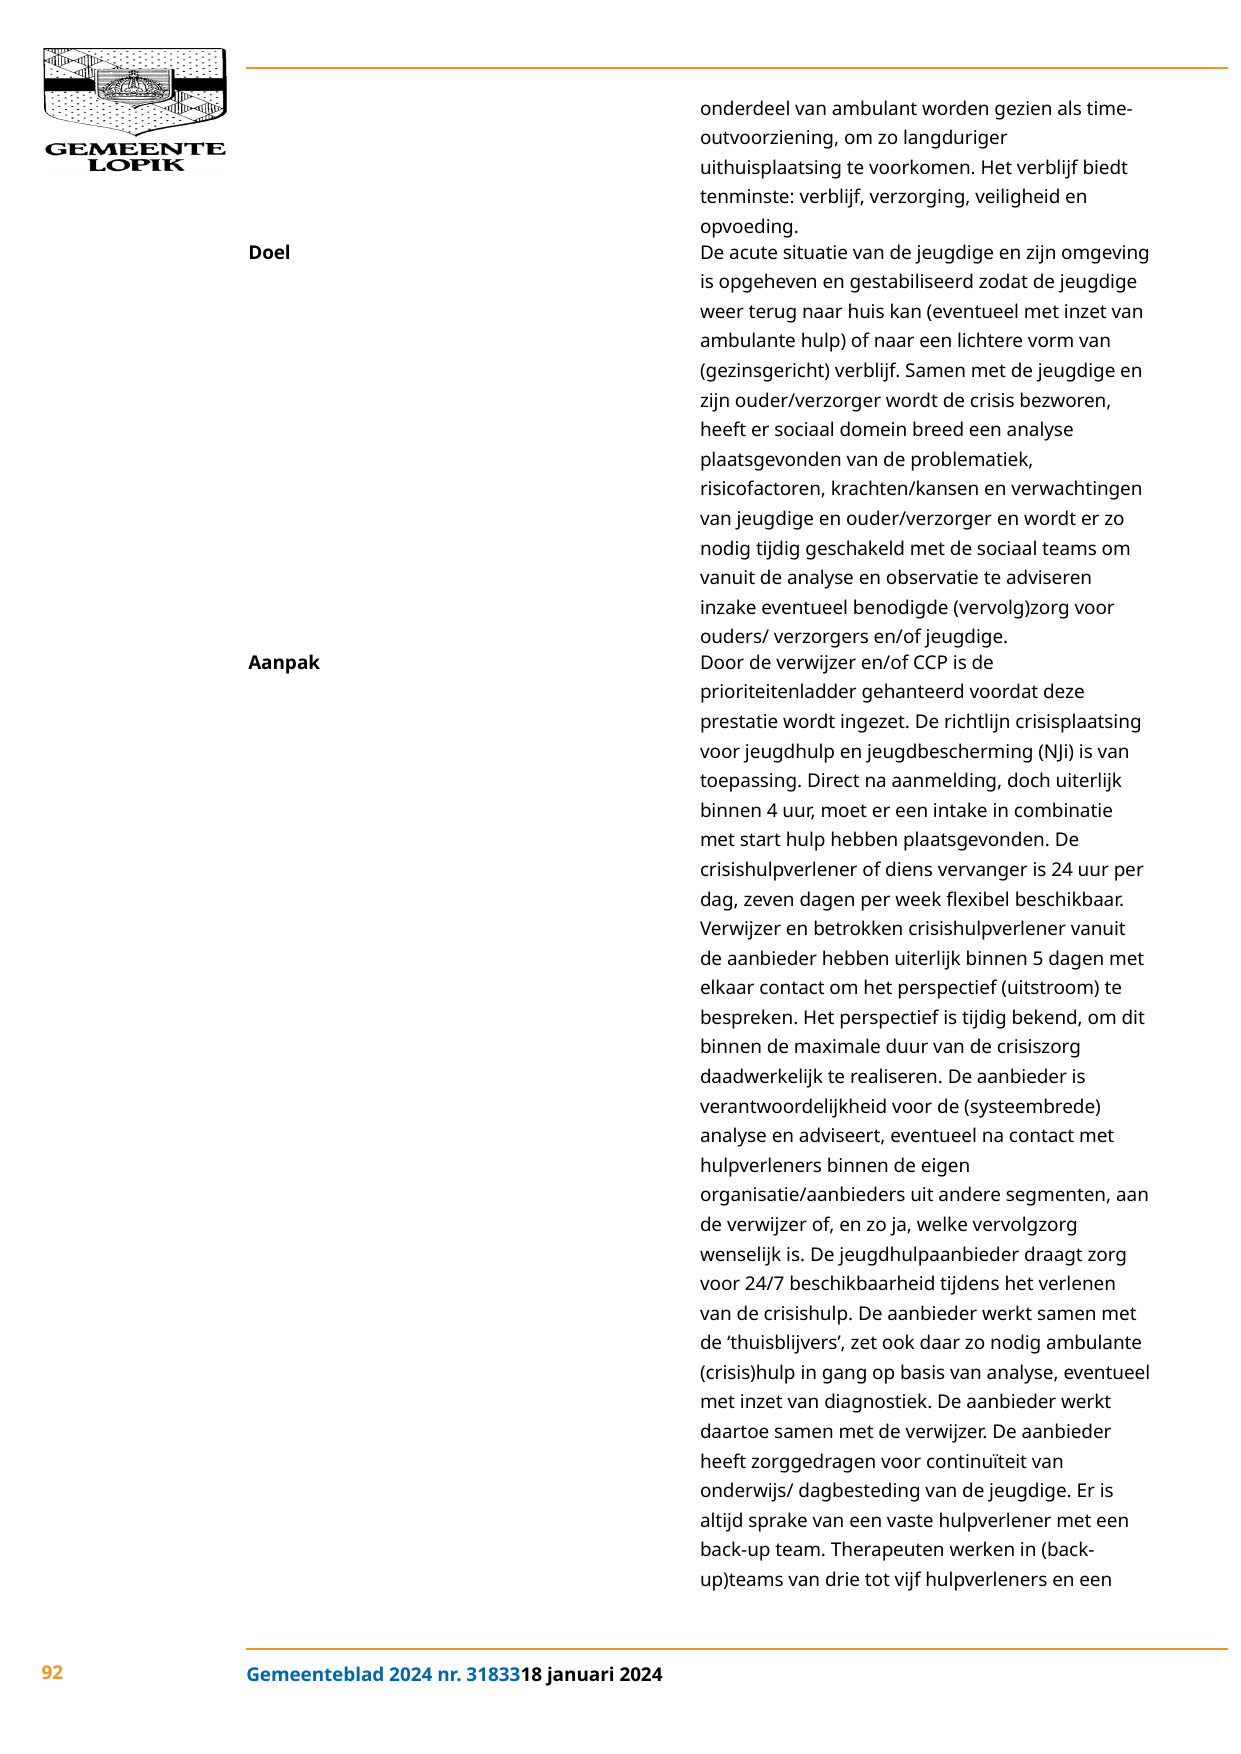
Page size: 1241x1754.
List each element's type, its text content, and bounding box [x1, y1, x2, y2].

table_cell Doel [248, 239, 700, 649]
table_cell De acute situatie van de jeugdige en zijn omgeving is opgeheven en gestabiliseerd zodat de jeugdige weer terug naar huis kan (eventueel met inzet van ambulante hulp) of naar een lichtere vorm van (gezinsgericht) verblijf. Samen met de jeugdige en zijn ouder/verzorger wordt de crisis bezworen, heeft er sociaal domein breed een analyse plaatsgevonden van de problematiek, risicofactoren, krachten/kansen en verwachtingen van jeugdige en ouder/verzorger en wordt er zo nodig tijdig geschakeld met de sociaal teams om vanuit de analyse en observatie te adviseren inzake eventueel benodigde (vervolg)zorg voor ouders/ verzorgers en/of jeugdige. [700, 239, 1152, 649]
table_cell onderdeel van ambulant worden gezien als time-outvoorziening, om zo langduriger uithuisplaatsing te voorkomen. Het verblijf biedt tenminste: verblijf, verzorging, veiligheid en opvoeding. [700, 95, 1152, 239]
table_cell [248, 95, 700, 239]
picture [41, 47, 231, 172]
table_cell Door de verwijzer en/of CCP is de prioriteitenladder gehanteerd voordat deze prestatie wordt ingezet. De richtlijn crisisplaatsing voor jeugdhulp en jeugdbescherming (NJi) is van toepassing. Direct na aanmelding, doch uiterlijk binnen 4 uur, moet er een intake in combinatie met start hulp hebben plaatsgevonden. De crisishulpverlener of diens vervanger is 24 uur per dag, zeven dagen per week flexibel beschikbaar. Verwijzer en betrokken crisishulpverlener vanuit de aanbieder hebben uiterlijk binnen 5 dagen met elkaar contact om het perspectief (uitstroom) te bespreken. Het perspectief is tijdig bekend, om dit binnen de maximale duur van de crisiszorg daadwerkelijk te realiseren. De aanbieder is verantwoordelijkheid voor de (systeembrede) analyse en adviseert, eventueel na contact met hulpverleners binnen de eigen organisatie/aanbieders uit andere segmenten, aan de verwijzer of, en zo ja, welke vervolgzorg wenselijk is. De jeugdhulpaanbieder draagt zorg voor 24/7 beschikbaarheid tijdens het verlenen van de crisishulp. De aanbieder werkt samen met de ‘thuisblijvers’, zet ook daar zo nodig ambulante (crisis)hulp in gang op basis van analyse, eventueel met inzet van diagnostiek. De aanbieder werkt daartoe samen met de verwijzer. De aanbieder heeft zorggedragen voor continuïteit van onderwijs/ dagbesteding van de jeugdige. Er is altijd sprake van een vaste hulpverlener met een back-up team. Therapeuten werken in (back-up)teams van drie tot vijf hulpverleners en een [700, 649, 1152, 1592]
table_cell Aanpak [248, 649, 700, 1592]
